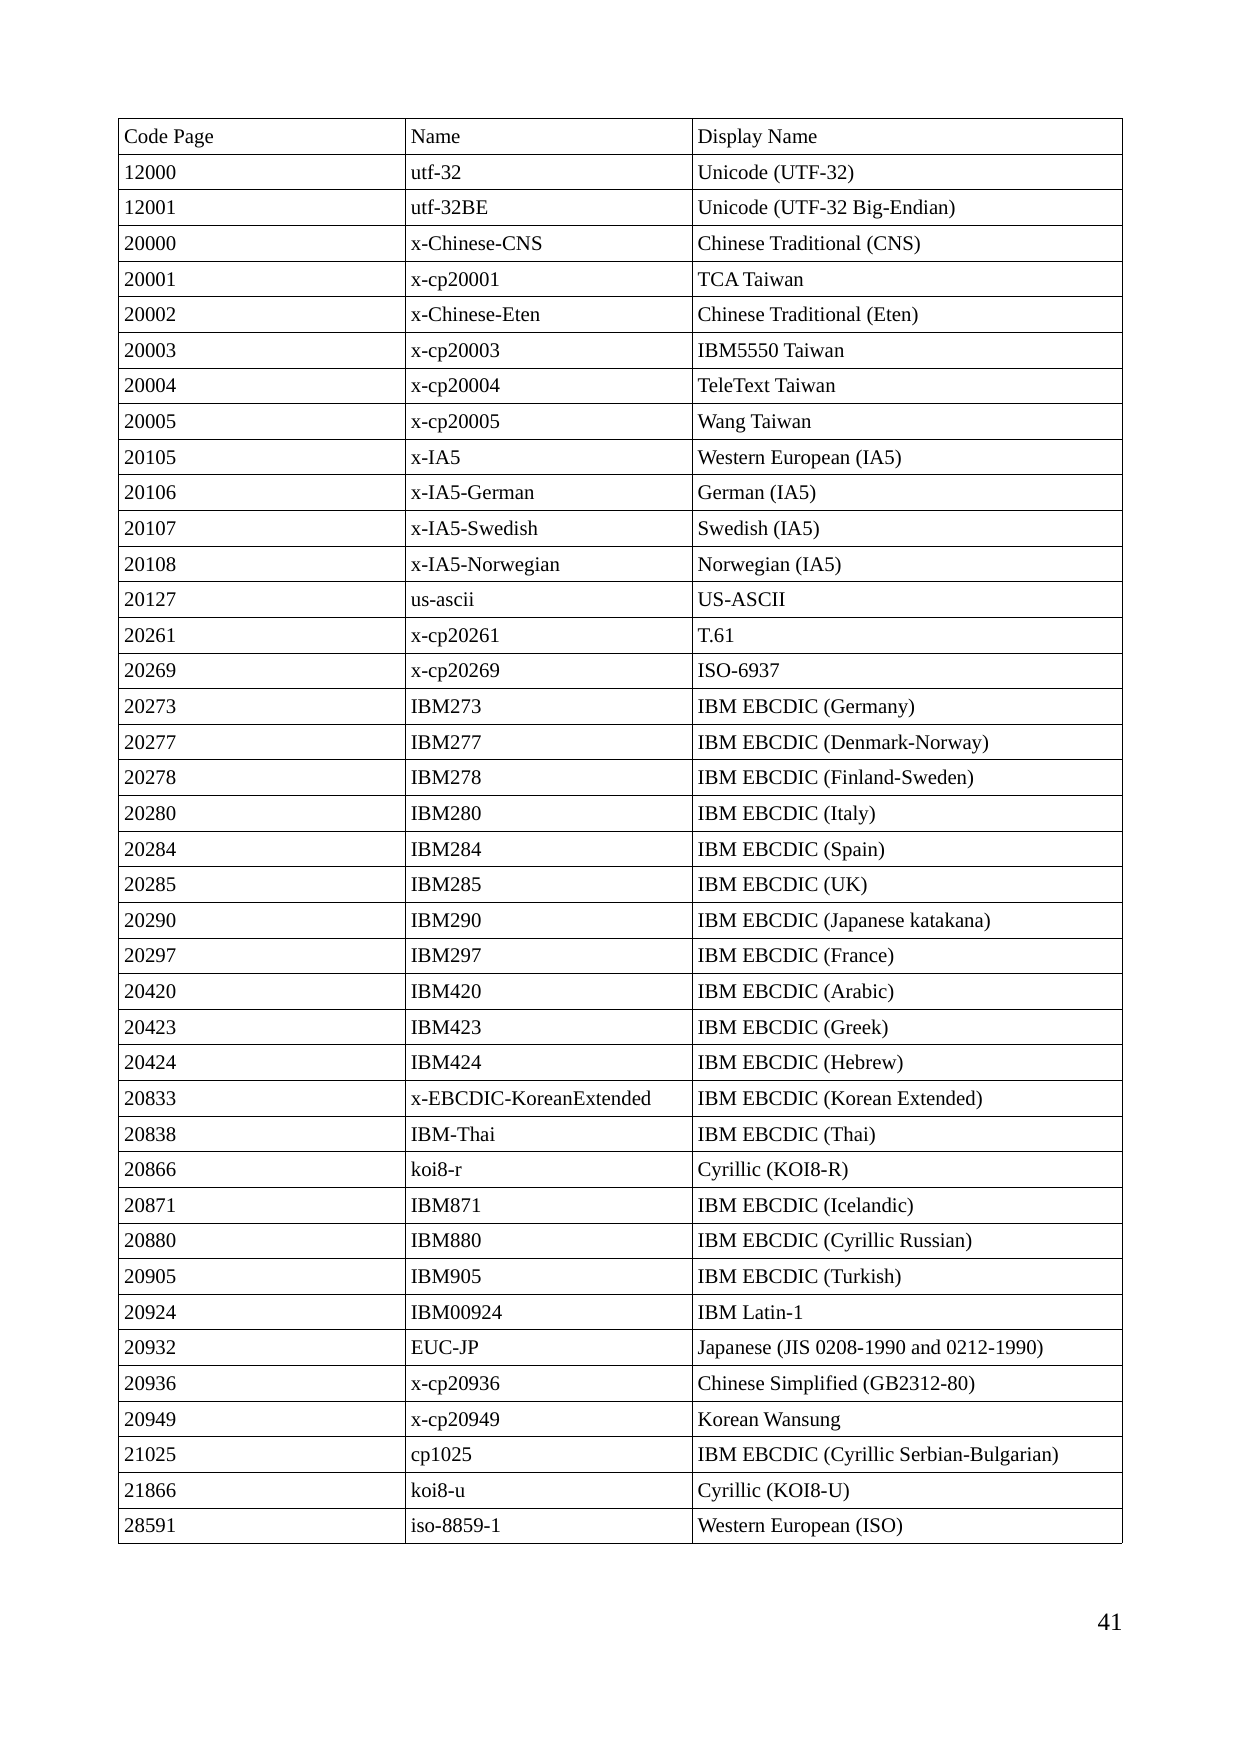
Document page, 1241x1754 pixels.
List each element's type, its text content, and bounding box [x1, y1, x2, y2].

table_cell IBM EBCDIC (Arabic) [693, 974, 1122, 1009]
table_cell IBM284 [406, 832, 692, 866]
table_cell IBM273 [406, 689, 692, 724]
table_cell 12001 [119, 190, 405, 225]
table_cell ISO-6937 [693, 654, 1122, 688]
table_cell 20261 [119, 618, 405, 652]
table_cell TeleText Taiwan [693, 369, 1122, 403]
table_header Display Name [693, 119, 1122, 154]
table_cell 20280 [119, 796, 405, 831]
table_cell 20932 [119, 1330, 405, 1365]
table_cell us-ascii [406, 582, 692, 617]
table_cell IBM EBCDIC (Thai) [693, 1117, 1122, 1151]
table_cell 20936 [119, 1366, 405, 1401]
table_cell Korean Wansung [693, 1402, 1122, 1436]
table_cell x-cp20005 [406, 404, 692, 439]
table_cell IBM EBCDIC (Turkish) [693, 1259, 1122, 1294]
table_cell IBM285 [406, 867, 692, 902]
table_cell IBM905 [406, 1259, 692, 1294]
table_cell Cyrillic (KOI8-U) [693, 1473, 1122, 1507]
table_cell 20106 [119, 475, 405, 510]
table_cell Western European (IA5) [693, 440, 1122, 474]
table_cell IBM EBCDIC (Icelandic) [693, 1188, 1122, 1222]
table_cell IBM280 [406, 796, 692, 831]
table_cell IBM5550 Taiwan [693, 333, 1122, 367]
table_cell koi8-u [406, 1473, 692, 1507]
table_cell 12000 [119, 155, 405, 189]
table_cell 20107 [119, 511, 405, 546]
table_cell 20278 [119, 760, 405, 795]
table_cell 20269 [119, 654, 405, 688]
table_cell IBM420 [406, 974, 692, 1009]
table_cell 20424 [119, 1045, 405, 1080]
table_cell iso-8859-1 [406, 1509, 692, 1543]
table_cell Chinese Traditional (Eten) [693, 297, 1122, 332]
table_cell x-Chinese-CNS [406, 226, 692, 261]
table_cell 20871 [119, 1188, 405, 1222]
table_cell IBM Latin-1 [693, 1295, 1122, 1329]
table_cell cp1025 [406, 1437, 692, 1472]
table_cell IBM290 [406, 903, 692, 937]
table_cell 20905 [119, 1259, 405, 1294]
table_cell 20002 [119, 297, 405, 332]
table_cell Norwegian (IA5) [693, 547, 1122, 581]
table_cell 21025 [119, 1437, 405, 1472]
table_cell 20423 [119, 1010, 405, 1044]
table_cell IBM424 [406, 1045, 692, 1080]
table_cell IBM EBCDIC (Germany) [693, 689, 1122, 724]
table_cell 20004 [119, 369, 405, 403]
table_cell x-cp20003 [406, 333, 692, 367]
table_cell x-cp20936 [406, 1366, 692, 1401]
table_cell IBM423 [406, 1010, 692, 1044]
table_cell 20273 [119, 689, 405, 724]
table_cell Swedish (IA5) [693, 511, 1122, 546]
table_cell x-cp20261 [406, 618, 692, 652]
table_cell 20285 [119, 867, 405, 902]
table_cell utf-32 [406, 155, 692, 189]
table_cell x-cp20004 [406, 369, 692, 403]
table_cell x-cp20269 [406, 654, 692, 688]
table_cell IBM EBCDIC (Finland-Sweden) [693, 760, 1122, 795]
table_cell Japanese (JIS 0208-1990 and 0212-1990) [693, 1330, 1122, 1365]
table_cell IBM EBCDIC (Hebrew) [693, 1045, 1122, 1080]
table_cell German (IA5) [693, 475, 1122, 510]
table_cell 20949 [119, 1402, 405, 1436]
table_cell x-IA5-German [406, 475, 692, 510]
table_cell IBM-Thai [406, 1117, 692, 1151]
table_cell x-IA5-Norwegian [406, 547, 692, 581]
table_cell x-Chinese-Eten [406, 297, 692, 332]
table_cell 20297 [119, 939, 405, 973]
table_cell 20277 [119, 725, 405, 759]
table_cell TCA Taiwan [693, 262, 1122, 296]
table_cell T.61 [693, 618, 1122, 652]
table_cell EUC-JP [406, 1330, 692, 1365]
table_cell Western European (ISO) [693, 1509, 1122, 1543]
table_cell koi8-r [406, 1152, 692, 1187]
table_cell US-ASCII [693, 582, 1122, 617]
table_cell IBM EBCDIC (Greek) [693, 1010, 1122, 1044]
table_cell 20880 [119, 1224, 405, 1258]
table_cell 20127 [119, 582, 405, 617]
table_cell IBM EBCDIC (Cyrillic Russian) [693, 1224, 1122, 1258]
table_cell 28591 [119, 1509, 405, 1543]
table_cell 20866 [119, 1152, 405, 1187]
table_cell 20290 [119, 903, 405, 937]
table_cell x-IA5-Swedish [406, 511, 692, 546]
table_cell 20284 [119, 832, 405, 866]
table_cell IBM EBCDIC (France) [693, 939, 1122, 973]
table_cell Chinese Traditional (CNS) [693, 226, 1122, 261]
table_cell IBM277 [406, 725, 692, 759]
table_cell Unicode (UTF-32) [693, 155, 1122, 189]
table_cell IBM EBCDIC (Denmark-Norway) [693, 725, 1122, 759]
table_cell IBM00924 [406, 1295, 692, 1329]
table_cell IBM EBCDIC (UK) [693, 867, 1122, 902]
table_cell 20833 [119, 1081, 405, 1116]
table_cell x-IA5 [406, 440, 692, 474]
table_cell 20001 [119, 262, 405, 296]
table_cell 20420 [119, 974, 405, 1009]
table_cell IBM880 [406, 1224, 692, 1258]
table_cell Cyrillic (KOI8-R) [693, 1152, 1122, 1187]
table_cell IBM EBCDIC (Italy) [693, 796, 1122, 831]
table_cell IBM EBCDIC (Korean Extended) [693, 1081, 1122, 1116]
table_cell 20838 [119, 1117, 405, 1151]
table_cell utf-32BE [406, 190, 692, 225]
table_cell 20003 [119, 333, 405, 367]
table_cell Wang Taiwan [693, 404, 1122, 439]
table_cell x-cp20949 [406, 1402, 692, 1436]
table_cell x-EBCDIC-KoreanExtended [406, 1081, 692, 1116]
table_cell x-cp20001 [406, 262, 692, 296]
table_cell 20005 [119, 404, 405, 439]
table_cell Chinese Simplified (GB2312-80) [693, 1366, 1122, 1401]
table_cell 20108 [119, 547, 405, 581]
table_cell 20105 [119, 440, 405, 474]
table_cell IBM EBCDIC (Spain) [693, 832, 1122, 866]
table_cell Unicode (UTF-32 Big-Endian) [693, 190, 1122, 225]
table_cell IBM EBCDIC (Cyrillic Serbian-Bulgarian) [693, 1437, 1122, 1472]
table_cell IBM278 [406, 760, 692, 795]
table_cell 20000 [119, 226, 405, 261]
table_cell IBM EBCDIC (Japanese katakana) [693, 903, 1122, 937]
table_cell IBM871 [406, 1188, 692, 1222]
table_cell IBM297 [406, 939, 692, 973]
table_header Code Page [119, 119, 405, 154]
table_cell 20924 [119, 1295, 405, 1329]
table_header Name [406, 119, 692, 154]
table_cell 21866 [119, 1473, 405, 1507]
